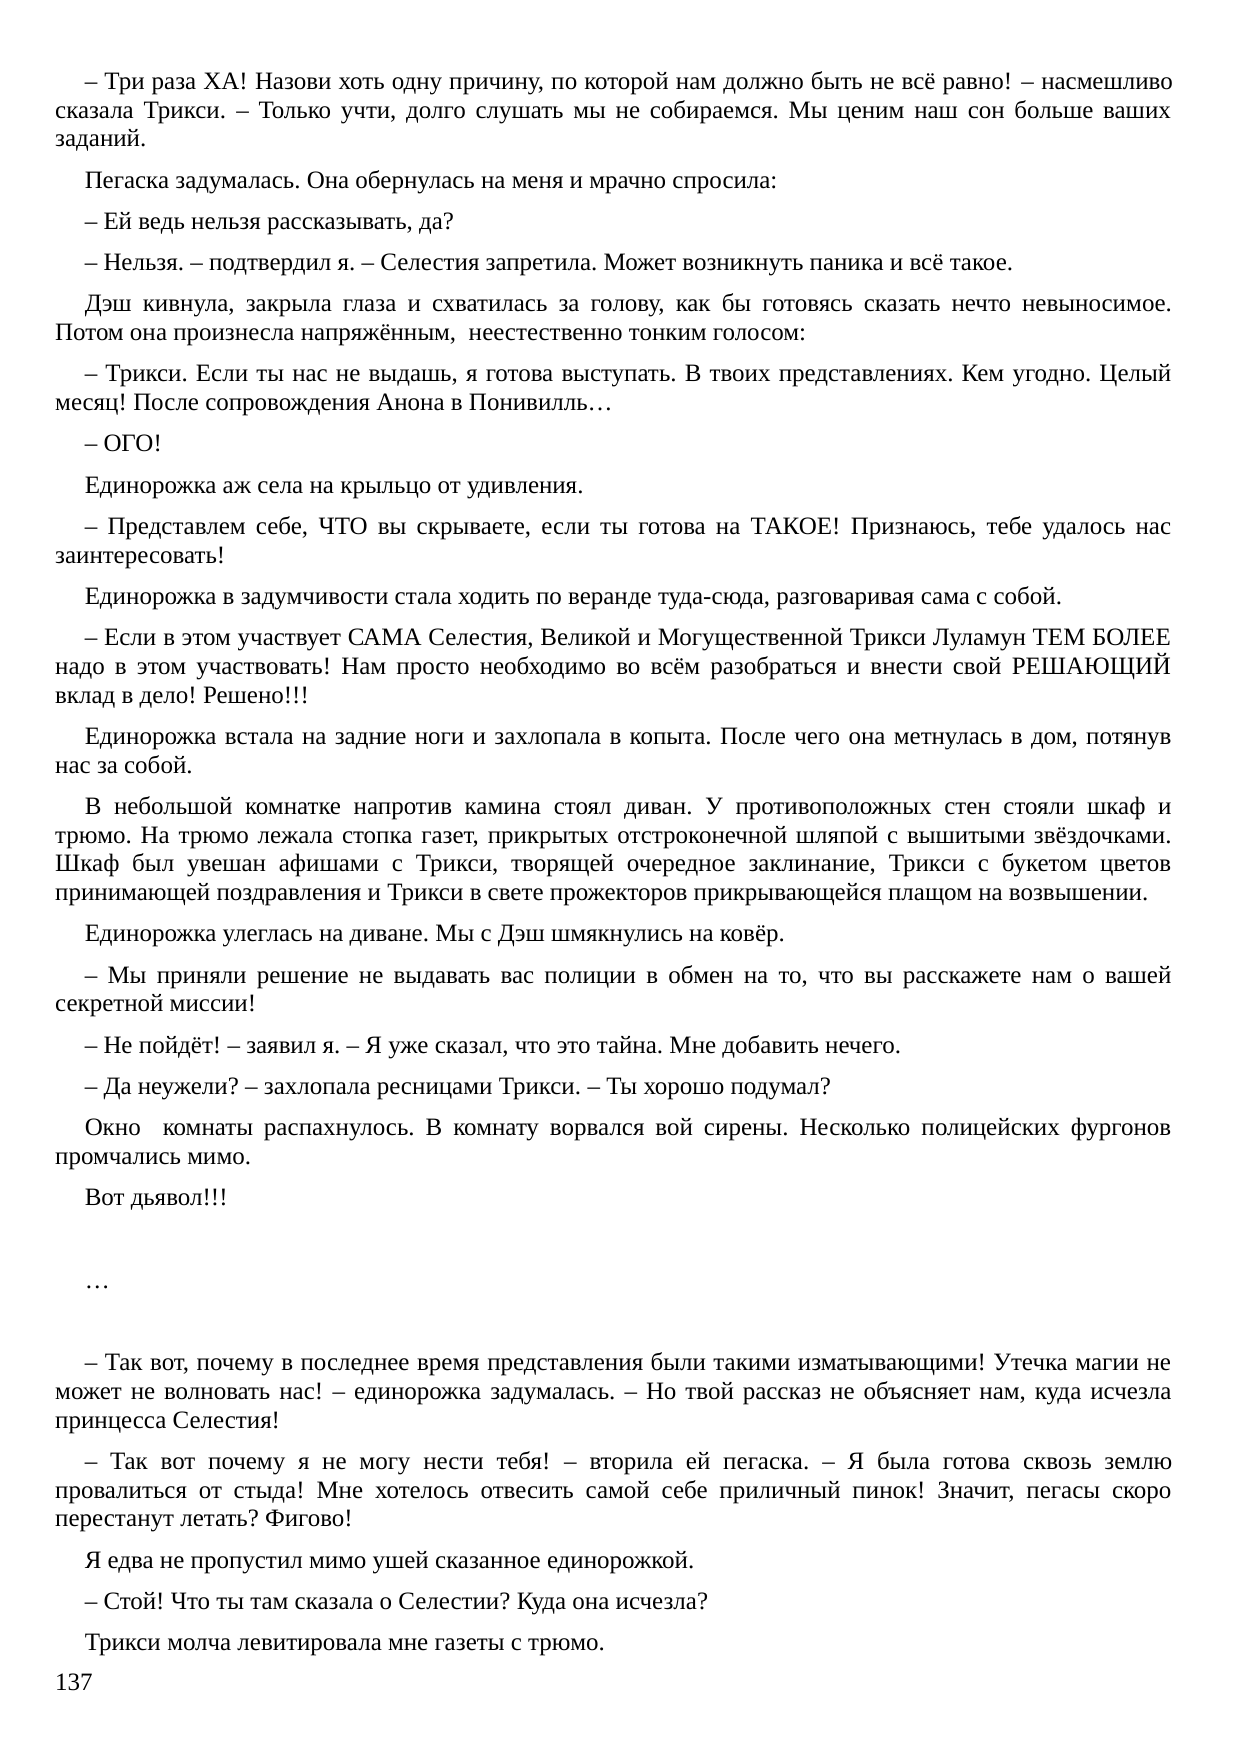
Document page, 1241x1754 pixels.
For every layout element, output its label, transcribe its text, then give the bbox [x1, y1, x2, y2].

text … [55, 1265, 1173, 1293]
text – Да неужели? – захлопала ресницами Трикси. – Ты хорошо подумал? [55, 1071, 1173, 1100]
text В небольшой комнатке напротив камина стоял диван. У противоположных стен стояли шкаф и трюмо. На трюмо лежала стопка газет, прикрытых отстроконечной шляпой с вышитыми звёздочками. Шкаф был увешан афишами с Трикси, творящей очередное заклинание, Трикси с букетом цветов принимающей поздравления и Трикси в свете прожекторов прикрывающейся плащом на возвышении. [55, 791, 1173, 906]
text Дэш кивнула, закрыла глаза и схватилась за голову, как бы готовясь сказать нечто невыносимое. Потом она произнесла напряжённым, неестественно тонким голосом: [55, 288, 1173, 346]
text Окно комнаты распахнулось. В комнату ворвался вой сирены. Несколько полицейских фургонов промчались мимо. [55, 1112, 1173, 1170]
text – Трикси. Если ты нас не выдашь, я готова выступать. В твоих представлениях. Кем угодно. Целый месяц! После сопровождения Анона в Понивилль… [55, 358, 1173, 416]
text – Представлем себе, ЧТО вы скрываете, если ты готова на ТАКОЕ! Признаюсь, тебе удалось нас заинтересовать! [55, 511, 1173, 568]
text Единорожка встала на задние ноги и захлопала в копыта. После чего она метнулась в дом, потянув нас за собой. [55, 721, 1173, 778]
text – ОГО! [55, 428, 1173, 457]
text – Если в этом участвует САМА Селестия, Великой и Могущественной Трикси Луламун ТЕМ БОЛЕЕ надо в этом участвовать! Нам просто необходимо во всём разобраться и внести свой РЕШАЮЩИЙ вклад в дело! Решено!!! [55, 622, 1173, 708]
text Единорожка в задумчивости стала ходить по веранде туда-сюда, разговаривая сама с собой. [55, 581, 1173, 610]
text – Мы приняли решение не выдавать вас полиции в обмен на то, что вы расскажете нам о вашей секретной миссии! [55, 960, 1173, 1017]
text Вот дьявол!!! [55, 1182, 1173, 1211]
text Единорожка улеглась на диване. Мы с Дэш шмякнулись на ковёр. [55, 918, 1173, 947]
text Я едва не пропустил мимо ушей сказанное единорожкой. [55, 1545, 1173, 1573]
text – Так вот, почему в последнее время представления были такими изматывающими! Утечка магии не может не волновать нас! – единорожка задумалась. – Но твой рассказ не объясняет нам, куда исчезла принцесса Селестия! [55, 1347, 1173, 1433]
text – Так вот почему я не могу нести тебя! – вторила ей пегаска. – Я была готова сквозь землю провалиться от стыда! Мне хотелось отвесить самой себе приличный пинок! Значит, пегасы скоро перестанут летать? Фигово! [55, 1446, 1173, 1532]
text – Не пойдёт! – заявил я. – Я уже сказал, что это тайна. Мне добавить нечего. [55, 1030, 1173, 1058]
text Единорожка аж села на крыльцо от удивления. [55, 470, 1173, 498]
text – Три раза ХА! Назови хоть одну причину, по которой нам должно быть не всё равно! – насмешливо сказала Трикси. – Только учти, долго слушать мы не собираемся. Мы ценим наш сон больше ваших заданий. [55, 66, 1173, 152]
text – Стой! Что ты там сказала о Селестии? Куда она исчезла? [55, 1586, 1173, 1615]
text – Ей ведь нельзя рассказывать, да? [55, 206, 1173, 235]
text Пегаска задумалась. Она обернулась на меня и мрачно спросила: [55, 165, 1173, 193]
text – Нельзя. – подтвердил я. – Селестия запретила. Может возникнуть паника и всё такое. [55, 247, 1173, 276]
text Трикси молча левитировала мне газеты с трюмо. [55, 1627, 1173, 1656]
